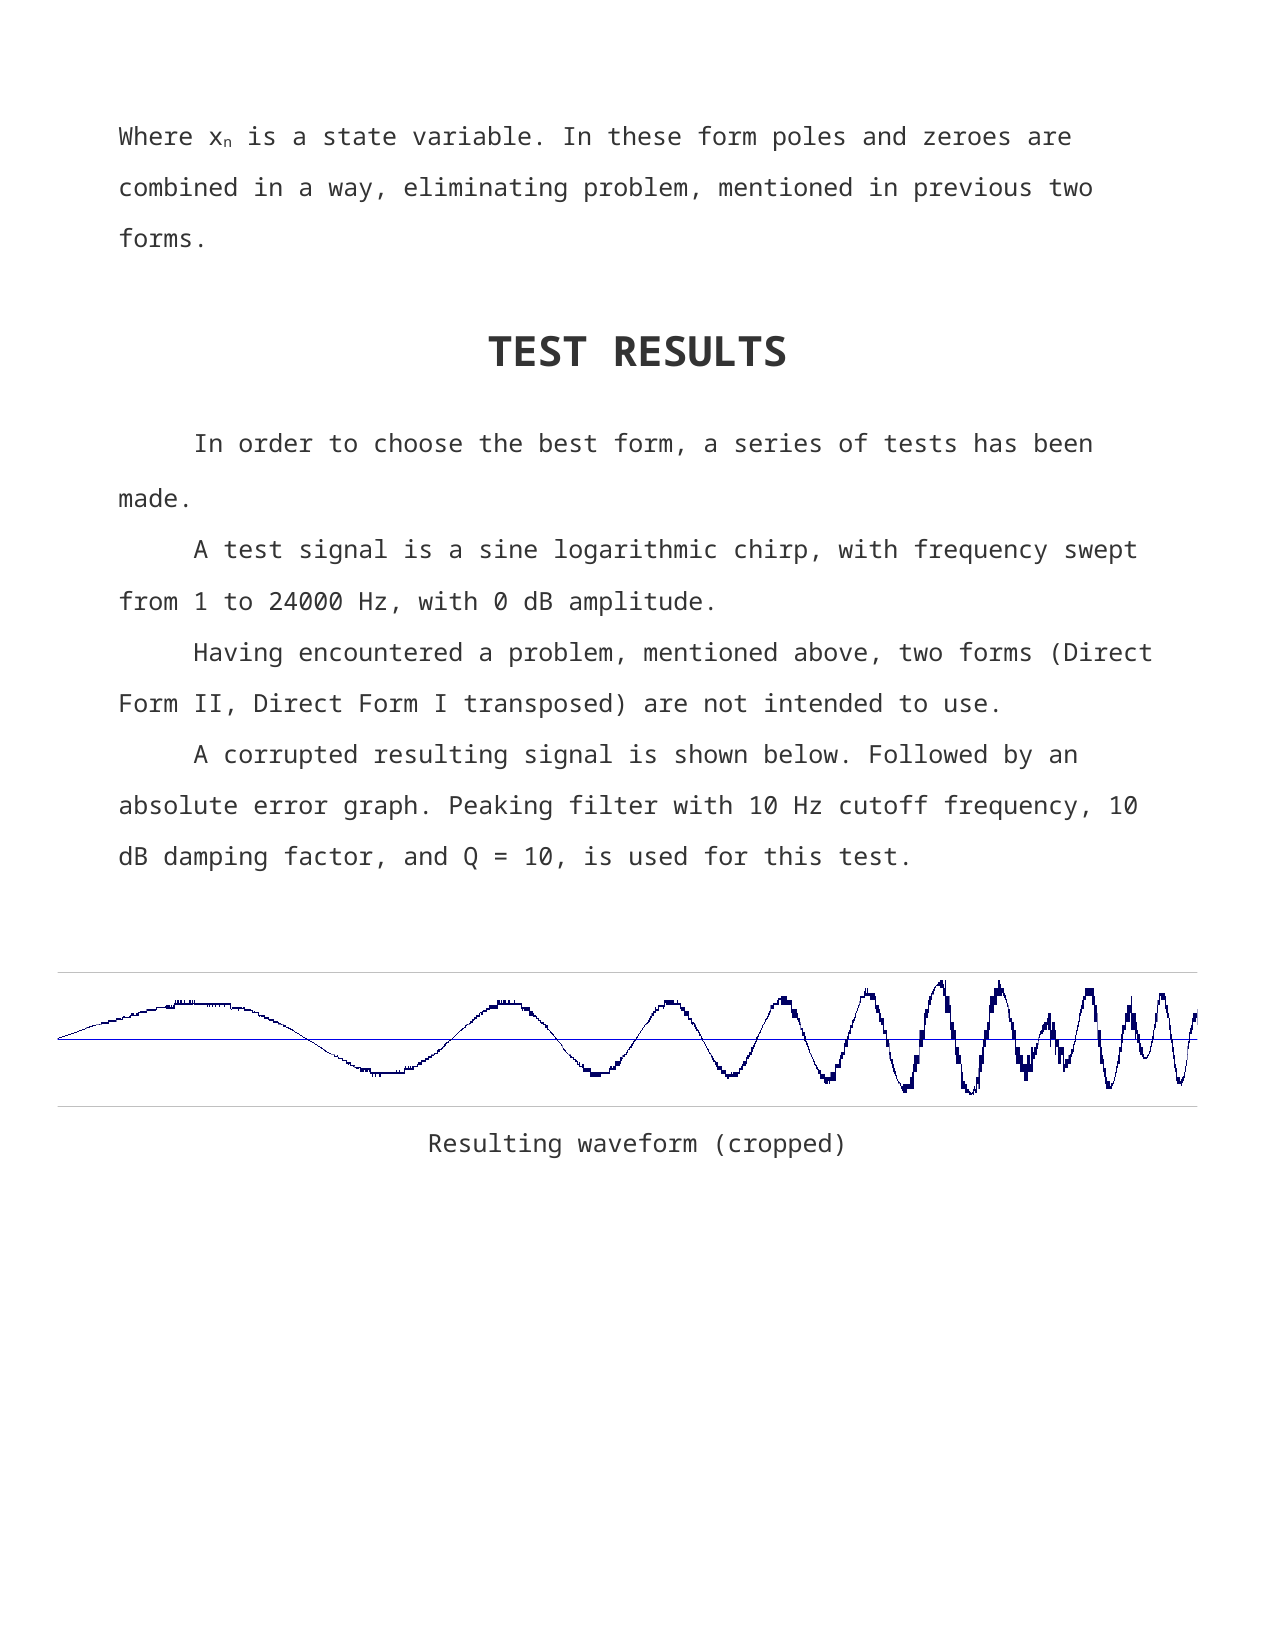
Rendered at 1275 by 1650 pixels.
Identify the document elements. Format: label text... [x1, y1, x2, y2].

text Where xn is a state variable. In these form poles and zeroes are combined in a way, eliminating problem, mentioned in previous two forms. [118, 118, 1157, 254]
text A corrupted resulting signal is shown below. Followed by an absolute error graph. Peaking filter with 10 Hz cutoff frequency, 10 dB damping factor, and Q = 10, is used for this test. [118, 736, 1157, 872]
text In order to choose the best form, a series of tests has been made. [118, 407, 1157, 515]
text TEST RESULTS [118, 322, 1157, 379]
text Having encountered a problem, mentioned above, two forms (Direct Form II, Direct Form I transposed) are not intended to use. [118, 634, 1157, 719]
picture [57, 966, 1198, 1109]
text Resulting waveform (cropped) [118, 1109, 1157, 1160]
text A test signal is a sine logarithmic chirp, with frequency swept from 1 to 24000 Hz, with 0 dB amplitude. [118, 532, 1157, 617]
